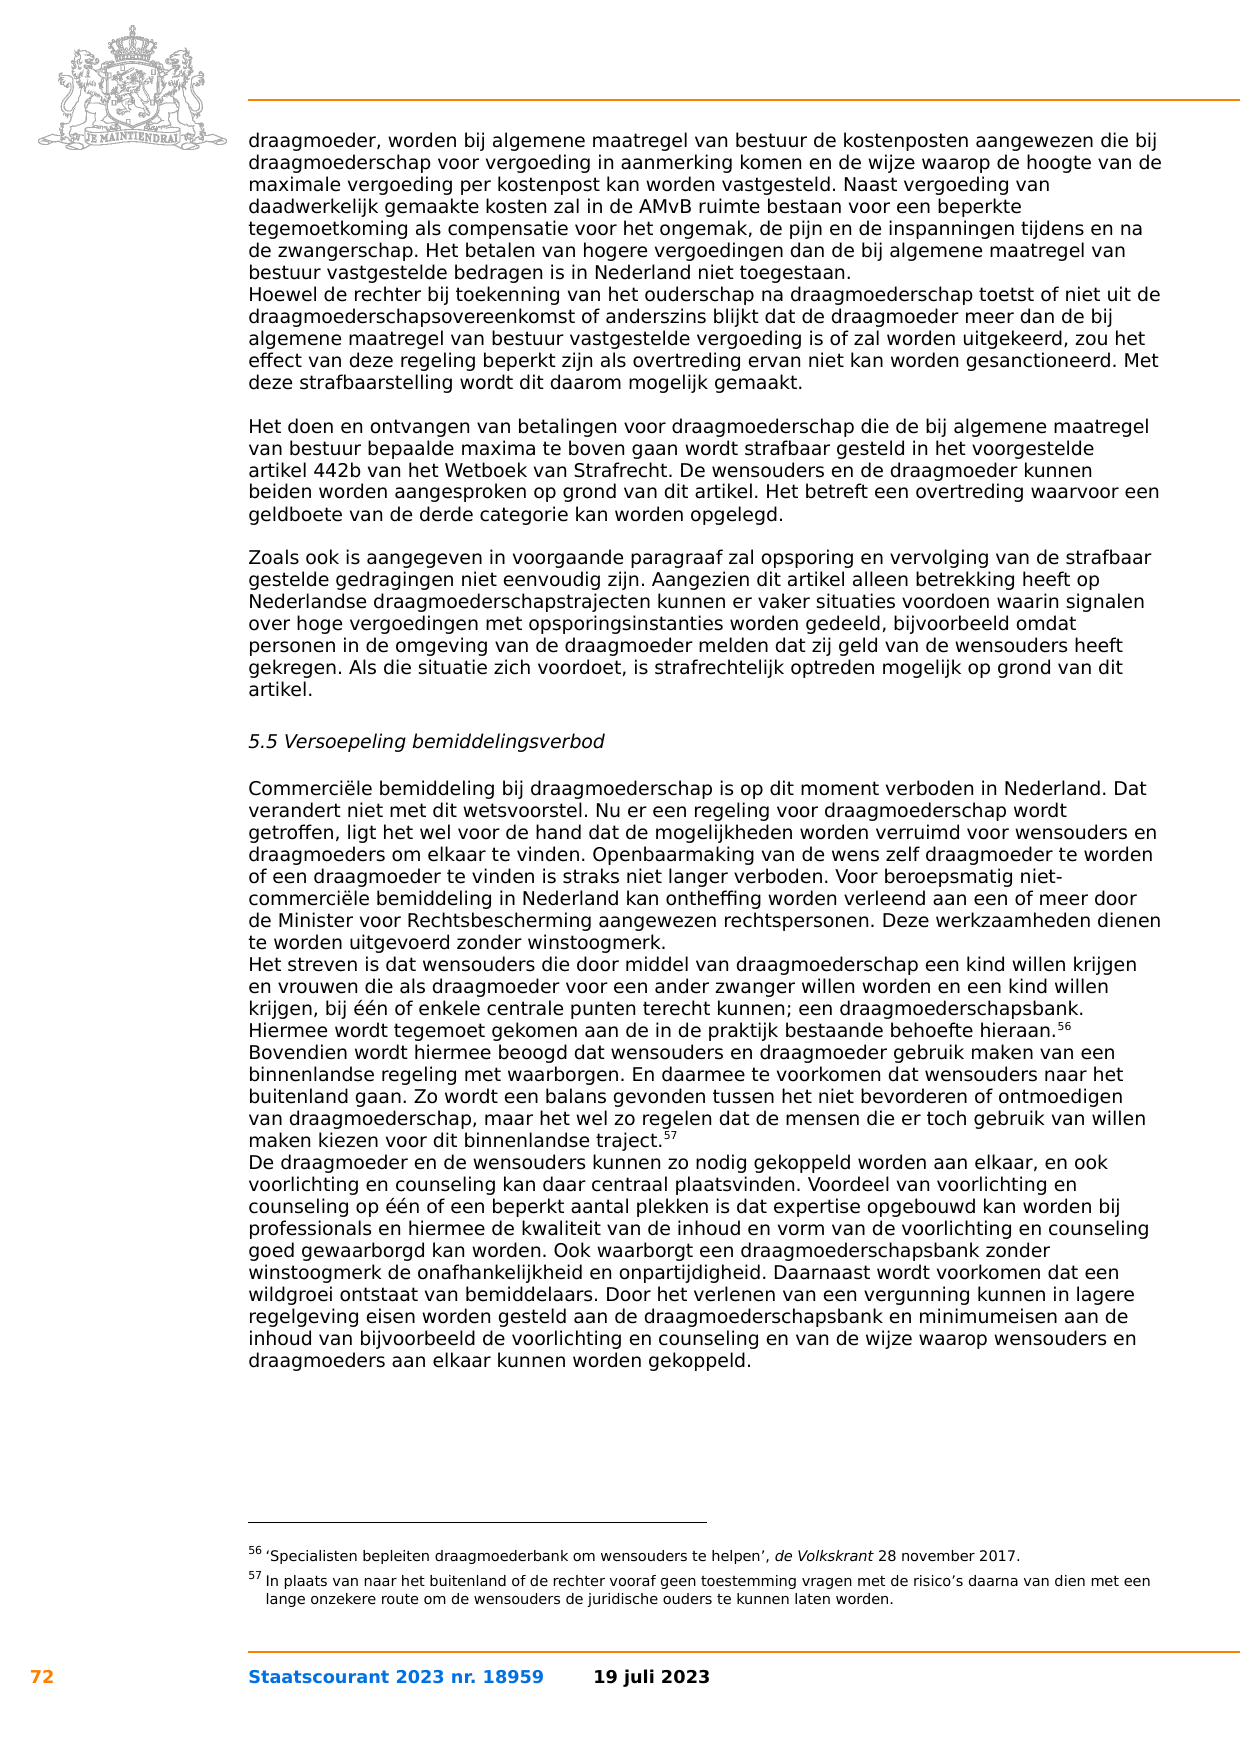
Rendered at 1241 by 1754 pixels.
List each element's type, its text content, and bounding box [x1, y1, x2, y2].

text Commerciële bemiddeling bij draagmoederschap is op dit moment verboden in Nederland. Dat verandert niet met dit wetsvoorstel. Nu er een regeling voor draagmoederschap wordt getroffen, ligt het wel voor de hand dat de mogelijkheden worden verruimd voor wensouders en draagmoeders om elkaar te vinden. Openbaarmaking van de wens zelf draagmoeder te worden of een draagmoeder te vinden is straks niet langer verboden. Voor beroepsmatig niet-commerciële bemiddeling in Nederland kan ontheffing worden verleend aan een of meer door de Minister voor Rechtsbescherming aangewezen rechtspersonen. Deze werkzaamheden dienen te worden uitgevoerd zonder winstoogmerk. [248, 778, 1163, 954]
text Hoewel de rechter bij toekenning van het ouderschap na draagmoederschap toetst of niet uit de draagmoederschapsovereenkomst of anderszins blijkt dat de draagmoeder meer dan de bij algemene maatregel van bestuur vastgestelde vergoeding is of zal worden uitgekeerd, zou het effect van deze regeling beperkt zijn als overtreding ervan niet kan worden gesanctioneerd. Met deze strafbaarstelling wordt dit daarom mogelijk gemaakt. [248, 284, 1163, 394]
text ‘Specialisten bepleiten draagmoederbank om wensouders te helpen’, de Volkskrant 28 november 2017. [248, 1544, 1163, 1566]
text In plaats van naar het buitenland of de rechter vooraf geen toestemming vragen met de risico’s daarna van dien met een lange onzekere route om de wensouders de juridische ouders te kunnen laten worden. [248, 1569, 1163, 1608]
text Zoals ook is aangegeven in voorgaande paragraaf zal opsporing en vervolging van de strafbaar gestelde gedragingen niet eenvoudig zijn. Aangezien dit artikel alleen betrekking heeft op Nederlandse draagmoederschapstrajecten kunnen er vaker situaties voordoen waarin signalen over hoge vergoedingen met opsporingsinstanties worden gedeeld, bijvoorbeeld omdat personen in de omgeving van de draagmoeder melden dat zij geld van de wensouders heeft gekregen. Als die situatie zich voordoet, is strafrechtelijk optreden mogelijk op grond van dit artikel. [248, 547, 1163, 701]
text Het streven is dat wensouders die door middel van draagmoederschap een kind willen krijgen en vrouwen die als draagmoeder voor een ander zwanger willen worden en een kind willen krijgen, bij één of enkele centrale punten terecht kunnen; een draagmoederschapsbank. Hiermee wordt tegemoet gekomen aan de in de praktijk bestaande behoefte hieraan. Bovendien wordt hiermee beoogd dat wensouders en draagmoeder gebruik maken van een binnenlandse regeling met waarborgen. En daarmee te voorkomen dat wensouders naar het buitenland gaan. Zo wordt een balans gevonden tussen het niet bevorderen of ontmoedigen van draagmoederschap, maar het wel zo regelen dat de mensen die er toch gebruik van willen maken kiezen voor dit binnenlandse traject. [248, 954, 1163, 1152]
text De draagmoeder en de wensouders kunnen zo nodig gekoppeld worden aan elkaar, en ook voorlichting en counseling kan daar centraal plaatsvinden. Voordeel van voorlichting en counseling op één of een beperkt aantal plekken is dat expertise opgebouwd kan worden bij professionals en hiermee de kwaliteit van de inhoud en vorm van de voorlichting en counseling goed gewaarborgd kan worden. Ook waarborgt een draagmoederschapsbank zonder winstoogmerk de onafhankelijkheid en onpartijdigheid. Daarnaast wordt voorkomen dat een wildgroei ontstaat van bemiddelaars. Door het verlenen van een vergunning kunnen in lagere regelgeving eisen worden gesteld aan de draagmoederschapsbank en minimumeisen aan de inhoud van bijvoorbeeld de voorlichting en counseling en van de wijze waarop wensouders en draagmoeders aan elkaar kunnen worden gekoppeld. [248, 1152, 1163, 1372]
subtitle 5.5 Versoepeling bemiddelingsverbod [248, 731, 1163, 753]
text draagmoeder, worden bij algemene maatregel van bestuur de kostenposten aangewezen die bij draagmoederschap voor vergoeding in aanmerking komen en de wijze waarop de hoogte van de maximale vergoeding per kostenpost kan worden vastgesteld. Naast vergoeding van daadwerkelijk gemaakte kosten zal in de AMvB ruimte bestaan voor een beperkte tegemoetkoming als compensatie voor het ongemak, de pijn en de inspanningen tijdens en na de zwangerschap. Het betalen van hogere vergoedingen dan de bij algemene maatregel van bestuur vastgestelde bedragen is in Nederland niet toegestaan. [248, 130, 1163, 284]
picture [38, 25, 227, 150]
text Het doen en ontvangen van betalingen voor draagmoederschap die de bij algemene maatregel van bestuur bepaalde maxima te boven gaan wordt strafbaar gesteld in het voorgestelde artikel 442b van het Wetboek van Strafrecht. De wensouders en de draagmoeder kunnen beiden worden aangesproken op grond van dit artikel. Het betreft een overtreding waarvoor een geldboete van de derde categorie kan worden opgelegd. [248, 416, 1163, 525]
